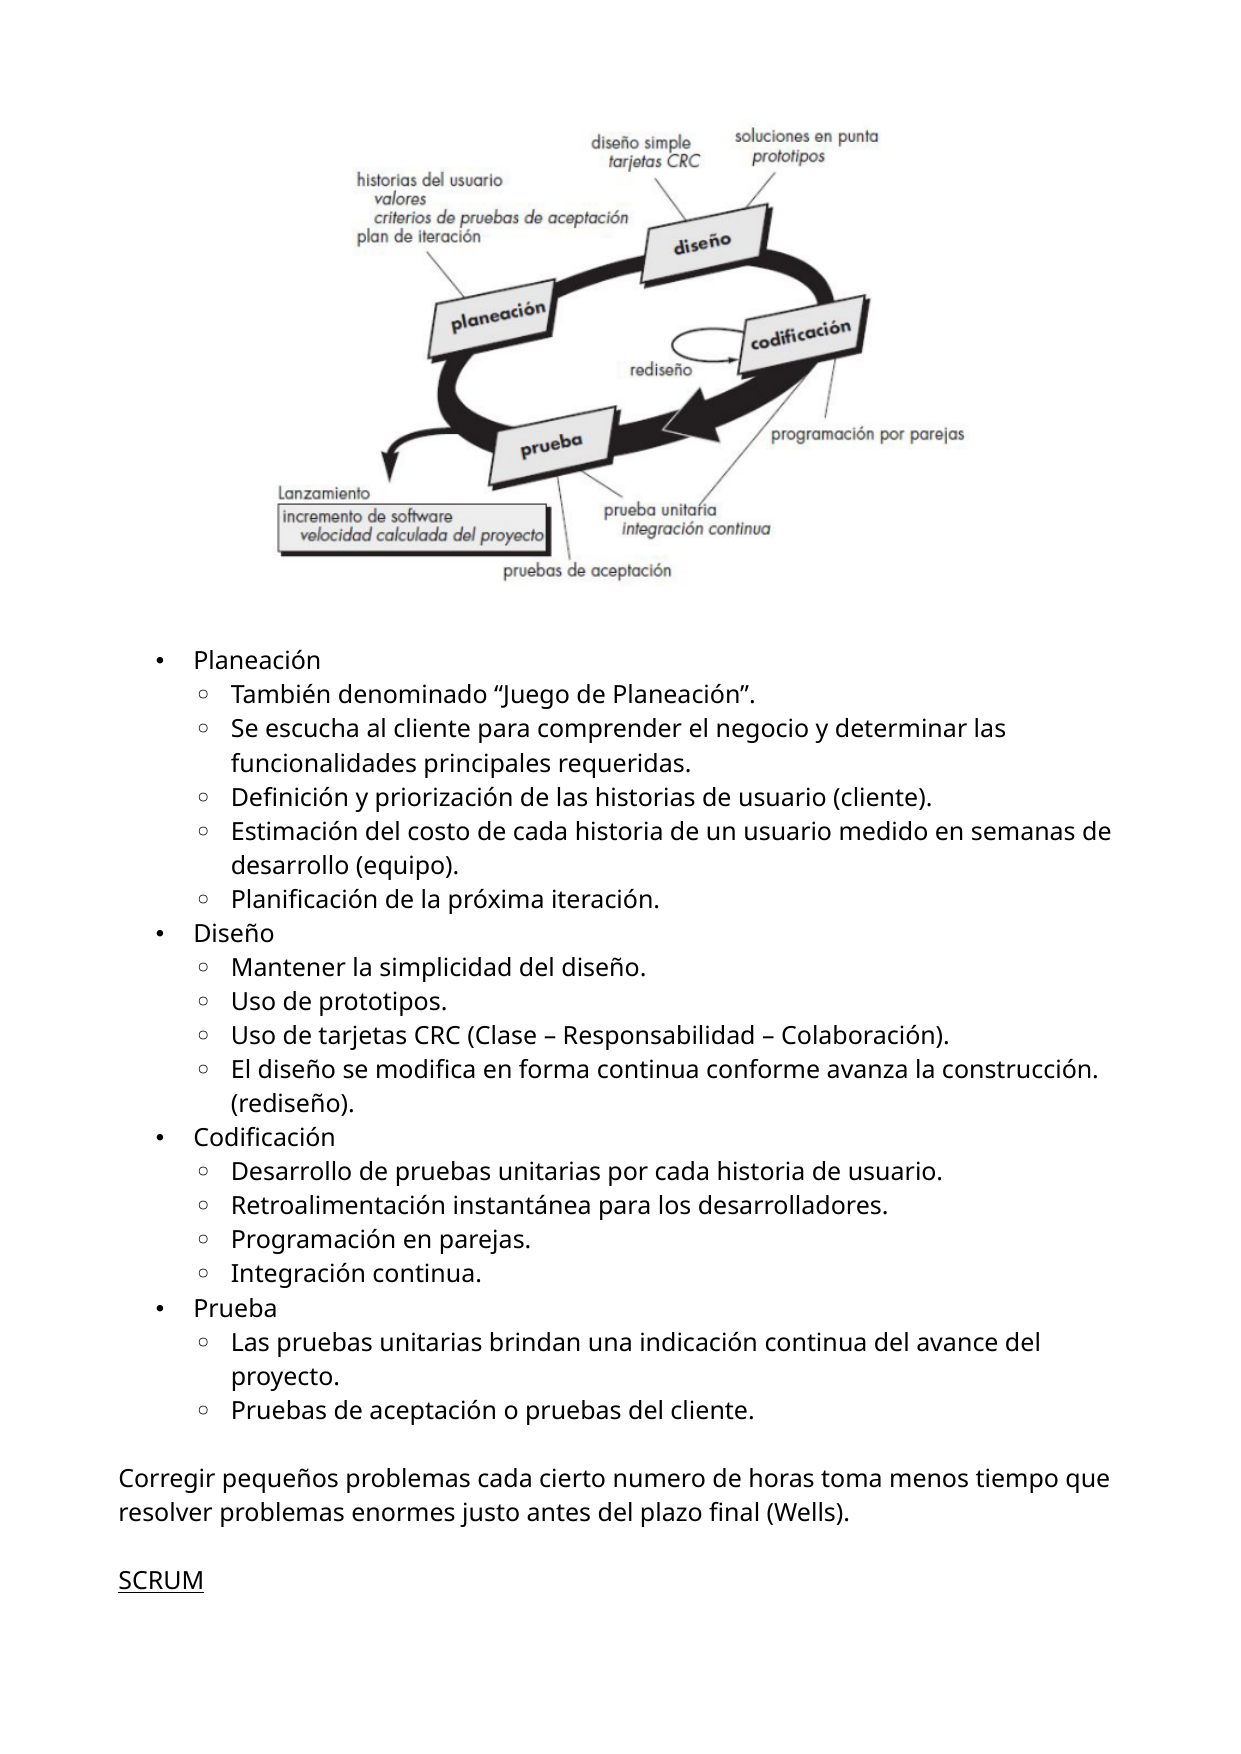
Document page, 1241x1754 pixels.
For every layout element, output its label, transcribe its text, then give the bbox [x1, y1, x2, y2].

list Uso de tarjetas CRC (Clase – Responsabilidad – Colaboración). [193, 1018, 1122, 1052]
list También denominado “Juego de Planeación”. [193, 677, 1122, 711]
text SCRUM [118, 1563, 1122, 1597]
text Corregir pequeños problemas cada cierto numero de horas toma menos tiempo que resolver problemas enormes justo antes del plazo final (Wells). [118, 1461, 1122, 1529]
list Uso de prototipos. [193, 984, 1122, 1018]
list Estimación del costo de cada historia de un usuario medido en semanas de desarrollo (equipo). [193, 813, 1122, 881]
list Planificación de la próxima iteración. [193, 881, 1122, 916]
list Pruebas de aceptación o pruebas del cliente. [193, 1392, 1122, 1426]
list Integración continua. [193, 1256, 1122, 1290]
list Diseño [156, 916, 1122, 949]
list Retroalimentación instantánea para los desarrolladores. [193, 1188, 1122, 1222]
list Las pruebas unitarias brindan una indicación continua del avance del proyecto. [193, 1324, 1122, 1392]
list Codificación [156, 1120, 1122, 1154]
list Desarrollo de pruebas unitarias por cada historia de usuario. [193, 1154, 1122, 1188]
list Prueba [156, 1290, 1122, 1324]
picture [269, 118, 971, 609]
list Definición y priorización de las historias de usuario (cliente). [193, 779, 1122, 813]
list Programación en parejas. [193, 1222, 1122, 1256]
list Se escucha al cliente para comprender el negocio y determinar las funcionalidades principales requeridas. [193, 711, 1122, 779]
list Planeación [156, 643, 1122, 677]
list El diseño se modifica en forma continua conforme avanza la construcción. (rediseño). [193, 1052, 1122, 1120]
list Mantener la simplicidad del diseño. [193, 949, 1122, 984]
